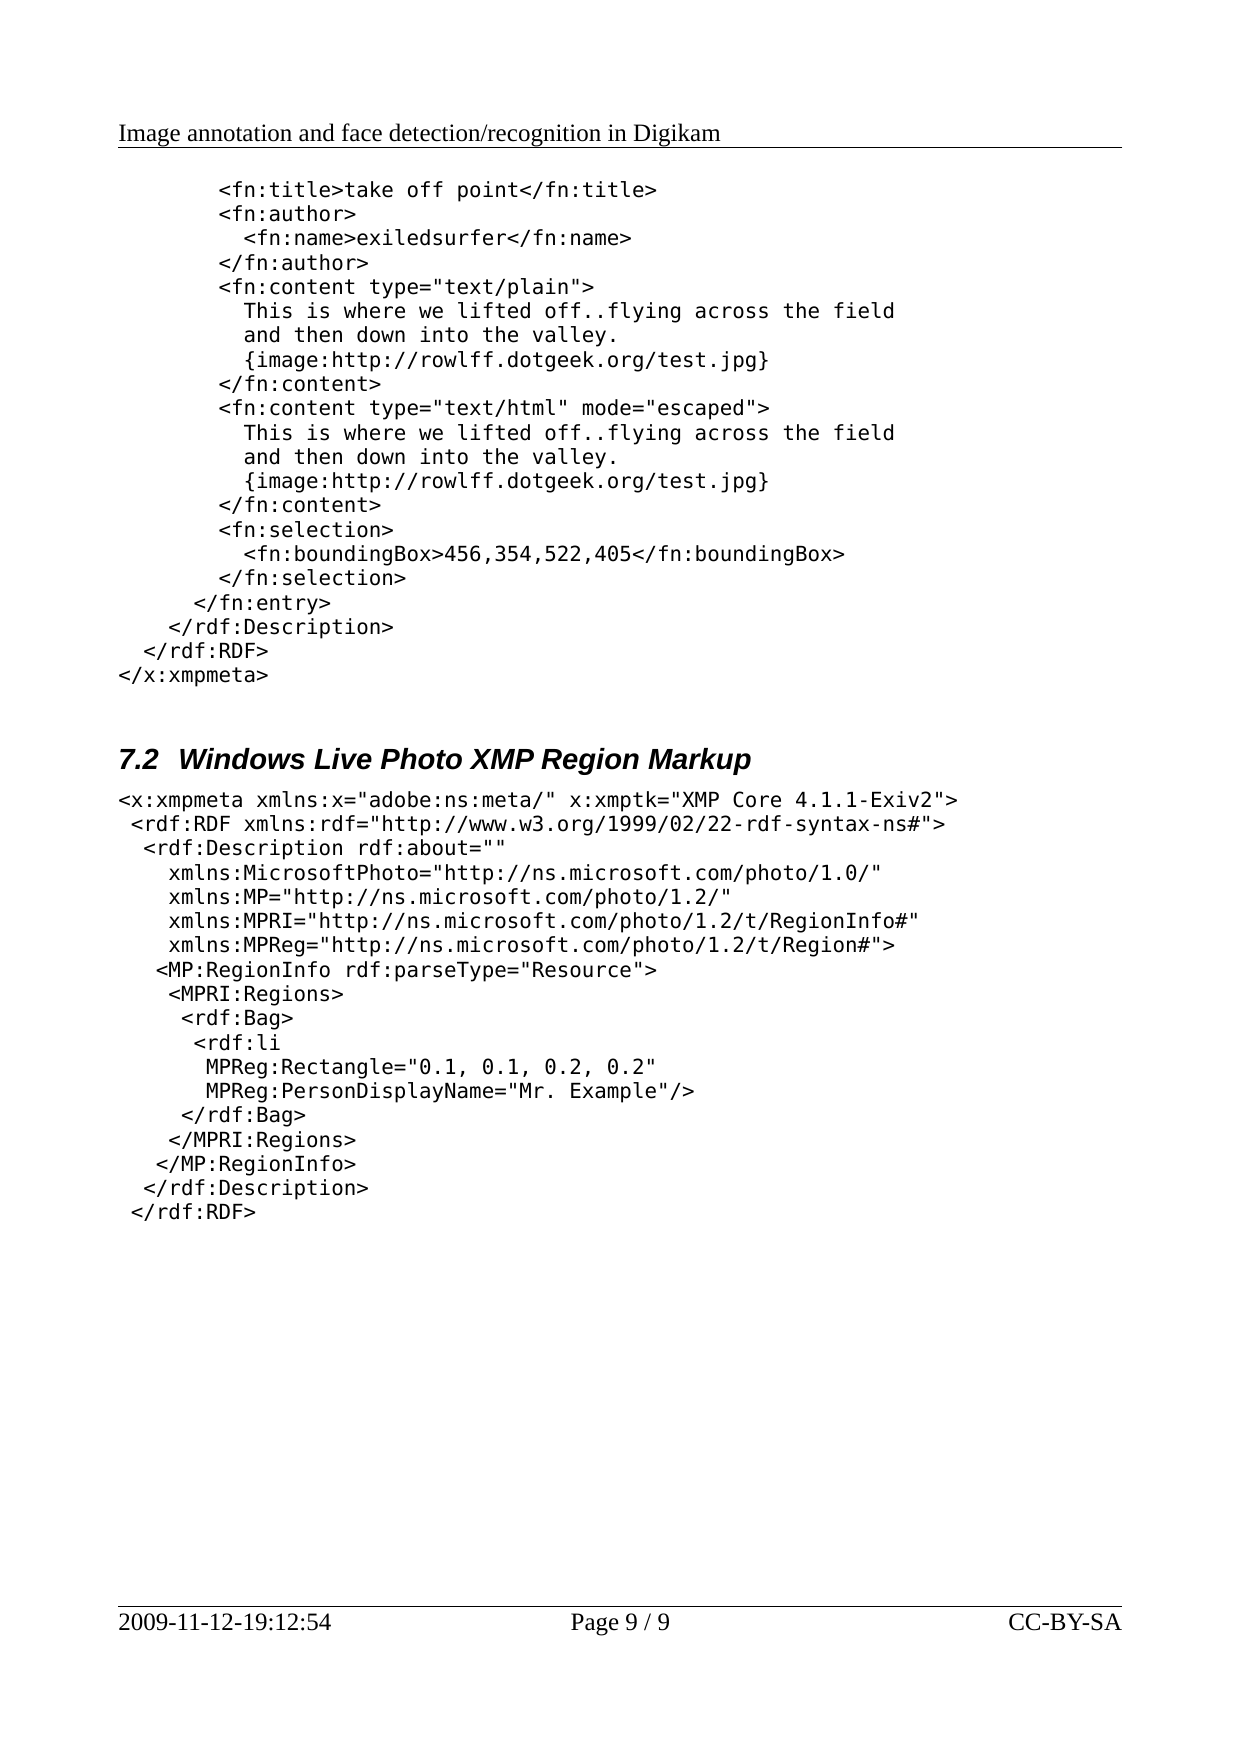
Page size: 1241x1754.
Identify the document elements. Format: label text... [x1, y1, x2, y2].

text </fn:content> [118, 372, 1122, 396]
text <MP:RegionInfo rdf:parseType="Resource"> [118, 958, 1122, 982]
text </rdf:RDF> [118, 639, 1122, 663]
text </rdf:Description> [118, 615, 1122, 639]
text </fn:author> [118, 251, 1122, 275]
text </x:xmpmeta> [118, 663, 1122, 688]
text <fn:selection> [118, 518, 1122, 542]
subtitle Windows Live Photo XMP Region Markup [118, 742, 1122, 775]
text <rdf:li [118, 1031, 1122, 1055]
text <fn:boundingBox>456,354,522,405</fn:boundingBox> [118, 542, 1122, 566]
text <rdf:Bag> [118, 1006, 1122, 1031]
text </rdf:RDF> [118, 1200, 1122, 1225]
text xmlns:MP="http://ns.microsoft.com/photo/1.2/" [118, 885, 1122, 909]
text This is where we lifted off..flying across the field [118, 421, 1122, 445]
text </fn:entry> [118, 591, 1122, 615]
text and then down into the valley. [118, 323, 1122, 348]
text <fn:author> [118, 202, 1122, 226]
text </fn:content> [118, 493, 1122, 518]
text <rdf:RDF xmlns:rdf="http://www.w3.org/1999/02/22-rdf-syntax-ns#"> [118, 812, 1122, 836]
text </rdf:Bag> [118, 1103, 1122, 1128]
text xmlns:MPReg="http://ns.microsoft.com/photo/1.2/t/Region#"> [118, 933, 1122, 958]
text </MPRI:Regions> [118, 1128, 1122, 1152]
text This is where we lifted off..flying across the field [118, 299, 1122, 323]
text xmlns:MicrosoftPhoto="http://ns.microsoft.com/photo/1.0/" [118, 861, 1122, 885]
text <fn:title>take off point</fn:title> [118, 178, 1122, 202]
text xmlns:MPRI="http://ns.microsoft.com/photo/1.2/t/RegionInfo#" [118, 909, 1122, 933]
text </fn:selection> [118, 566, 1122, 591]
text {image:http://rowlff.dotgeek.org/test.jpg} [118, 348, 1122, 372]
text <rdf:Description rdf:about="" [118, 836, 1122, 861]
text </rdf:Description> [118, 1176, 1122, 1200]
text and then down into the valley. [118, 445, 1122, 469]
text {image:http://rowlff.dotgeek.org/test.jpg} [118, 469, 1122, 493]
text </MP:RegionInfo> [118, 1152, 1122, 1176]
text MPReg:PersonDisplayName="Mr. Example"/> [118, 1079, 1122, 1103]
text <fn:content type="text/plain"> [118, 275, 1122, 299]
text <x:xmpmeta xmlns:x="adobe:ns:meta/" x:xmptk="XMP Core 4.1.1-Exiv2"> [118, 788, 1122, 812]
text <fn:name>exiledsurfer</fn:name> [118, 226, 1122, 251]
text <MPRI:Regions> [118, 982, 1122, 1006]
text MPReg:Rectangle="0.1, 0.1, 0.2, 0.2" [118, 1055, 1122, 1079]
text <fn:content type="text/html" mode="escaped"> [118, 396, 1122, 421]
